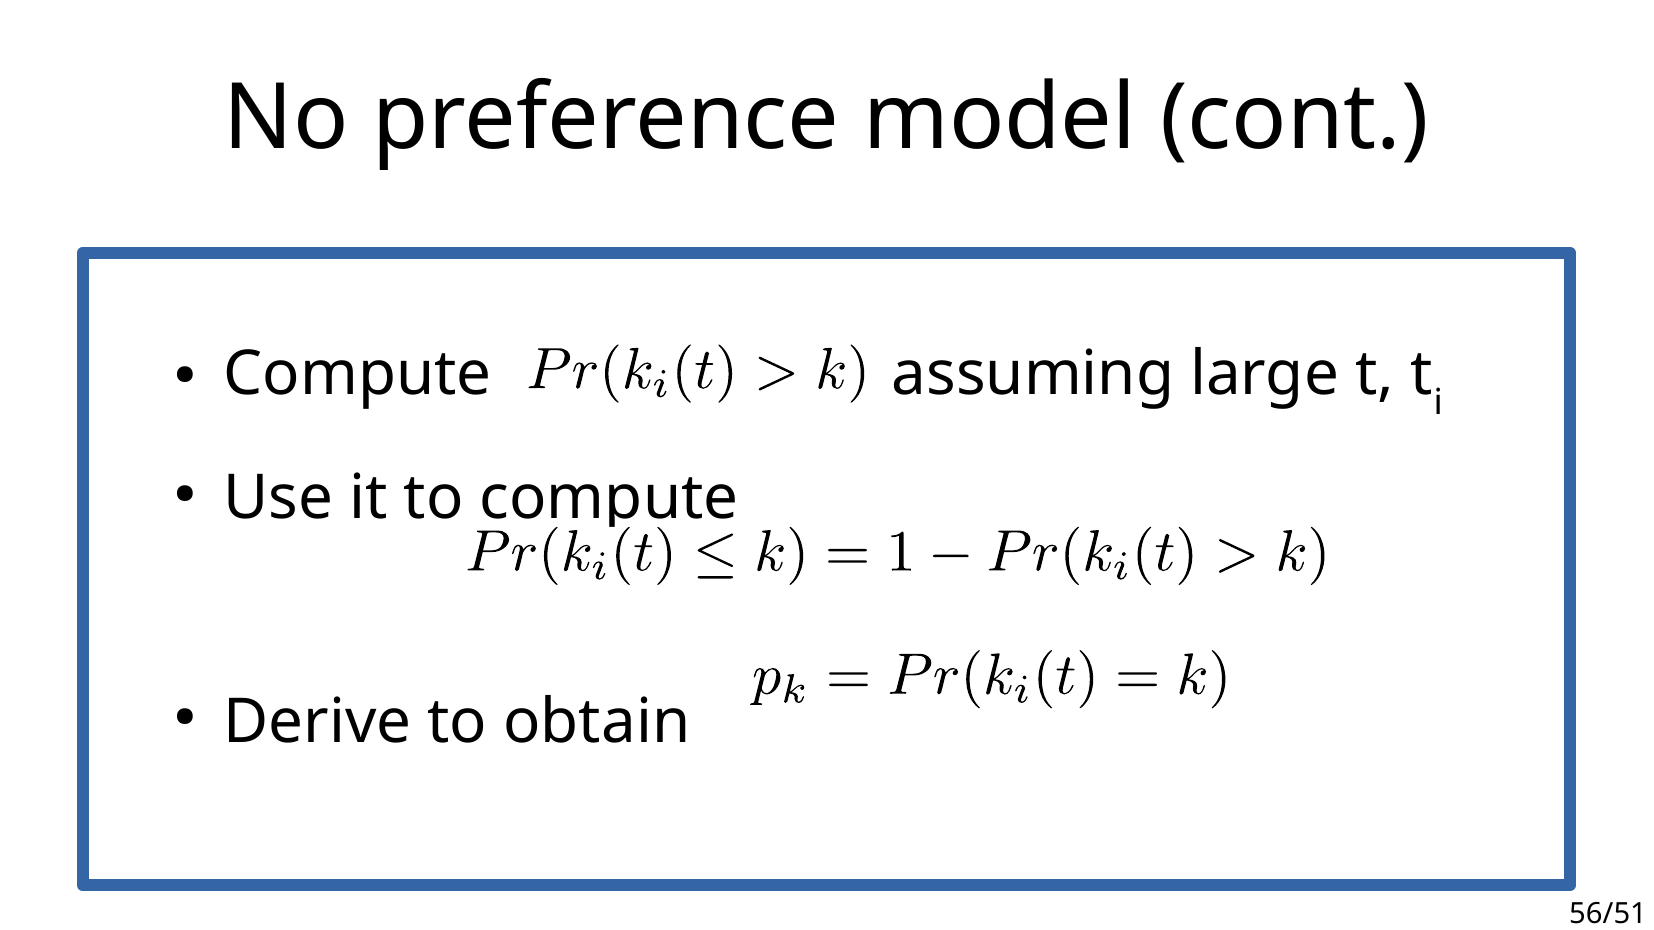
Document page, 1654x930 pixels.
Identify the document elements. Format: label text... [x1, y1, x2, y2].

text_box [526, 344, 871, 403]
text_box [750, 650, 1232, 709]
list Compute assuming large t, ti Use it to compute Derive to obtain [82, 252, 1571, 886]
text_box [465, 526, 1331, 586]
title No preference model (cont.) [82, 1, 1571, 225]
